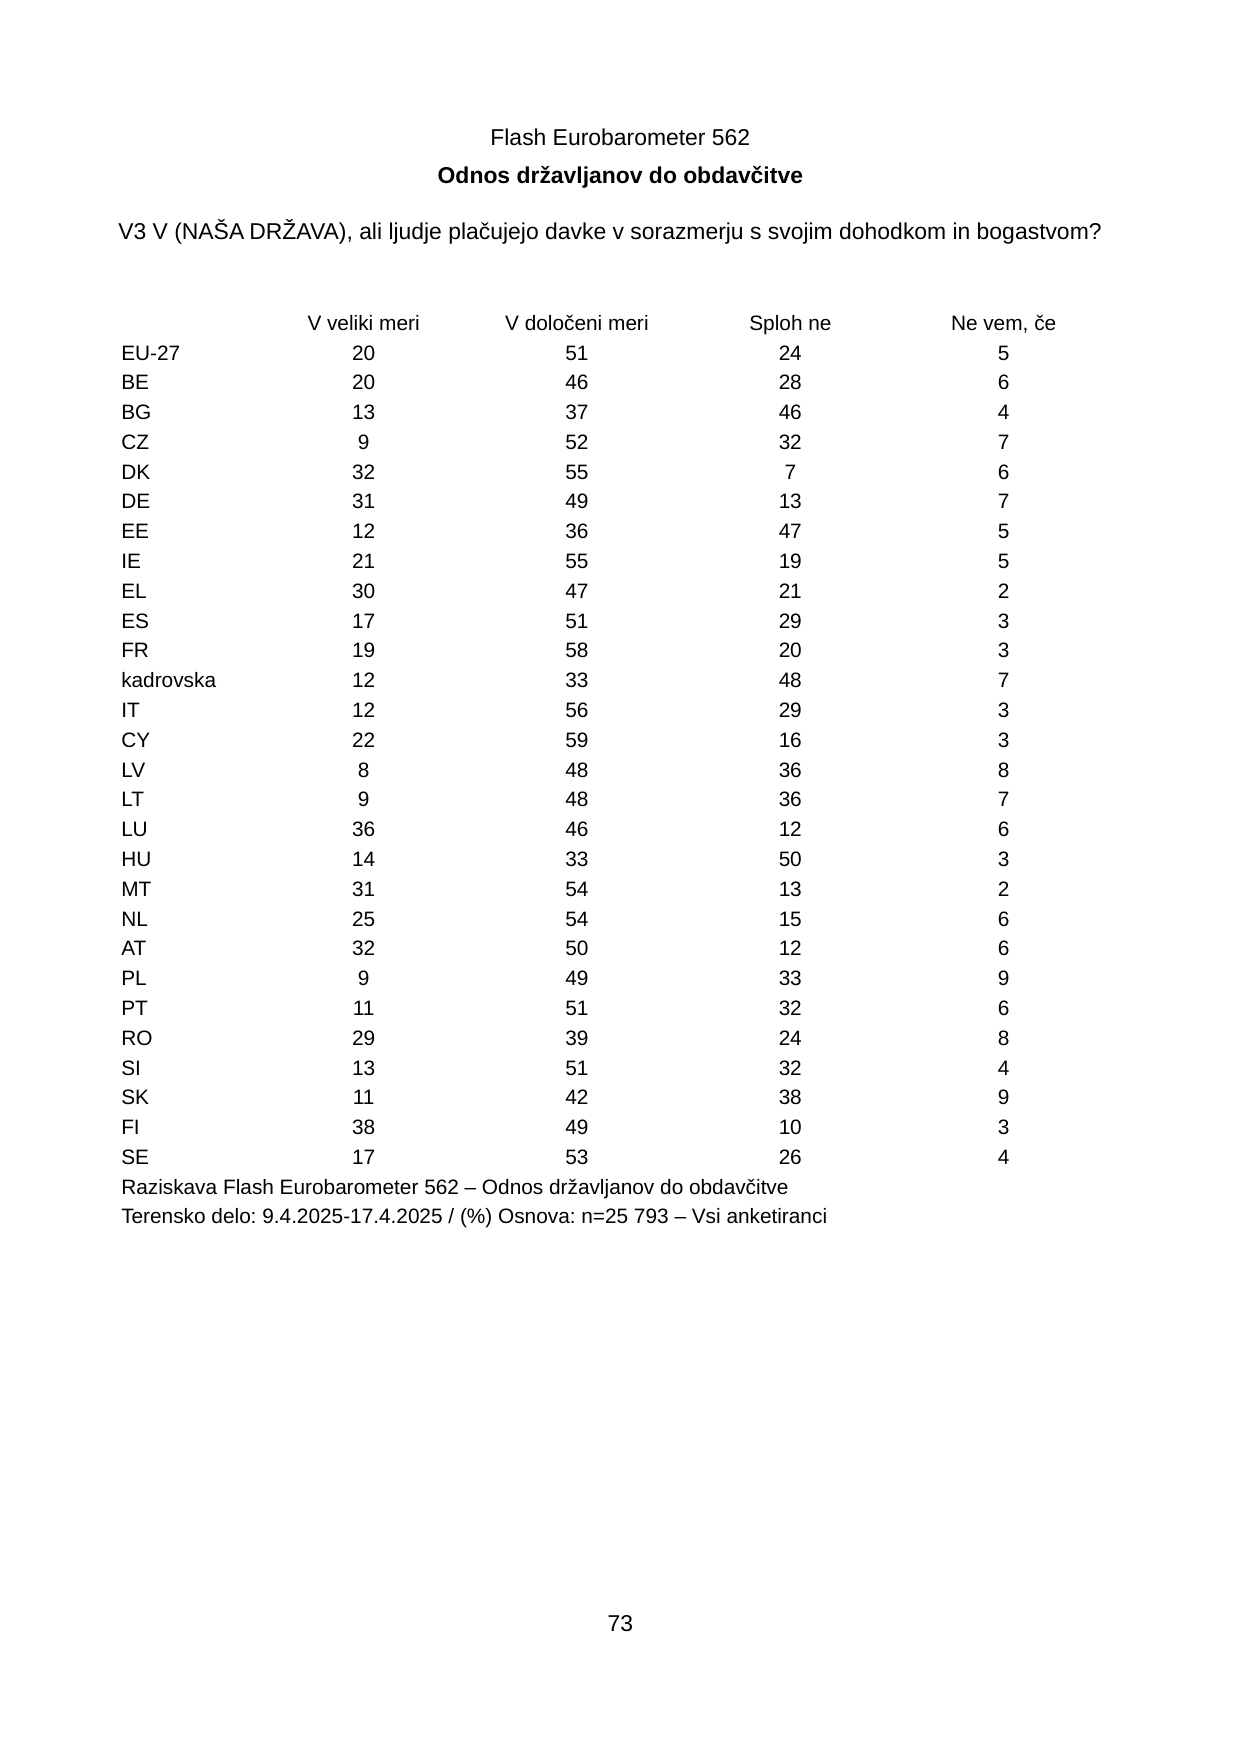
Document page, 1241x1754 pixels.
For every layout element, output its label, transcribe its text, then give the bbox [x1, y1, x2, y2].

table_cell 32 [257, 457, 470, 486]
table_cell 32 [684, 993, 897, 1023]
table_cell 7 [897, 784, 1110, 814]
table_cell 52 [470, 427, 683, 457]
table_header Ne vem, če [897, 308, 1110, 337]
table_cell 54 [470, 904, 683, 933]
table_cell 32 [684, 427, 897, 457]
table_cell 6 [897, 814, 1110, 844]
table_cell 7 [897, 427, 1110, 457]
table_cell Terensko delo: 9.4.2025-17.4.2025 / (%) Osnova: n=25 793 – Vsi anketiranci [118, 1201, 1110, 1231]
table_cell 6 [897, 367, 1110, 397]
table_cell IT [118, 695, 257, 725]
table_cell kadrovska [118, 665, 257, 695]
table_cell 46 [470, 814, 683, 844]
table_cell HU [118, 844, 257, 874]
table_cell 36 [257, 814, 470, 844]
table_cell SK [118, 1082, 257, 1112]
table_cell 48 [684, 665, 897, 695]
table_cell 15 [684, 904, 897, 933]
table_cell 11 [257, 1082, 470, 1112]
table_cell 20 [257, 367, 470, 397]
table_cell 50 [470, 933, 683, 963]
table_cell 56 [470, 695, 683, 725]
table_cell 17 [257, 1142, 470, 1172]
table_cell 47 [470, 576, 683, 606]
table_cell 12 [257, 665, 470, 695]
table_header [118, 308, 257, 337]
table_cell MT [118, 874, 257, 903]
table_cell 9 [897, 1082, 1110, 1112]
table_cell 3 [897, 725, 1110, 754]
table_cell DE [118, 486, 257, 516]
table_cell 5 [897, 516, 1110, 546]
table_cell 5 [897, 338, 1110, 367]
table_cell 11 [257, 993, 470, 1023]
table_cell 3 [897, 1112, 1110, 1142]
table_cell 47 [684, 516, 897, 546]
table_cell 4 [897, 397, 1110, 427]
table_cell DK [118, 457, 257, 486]
table_cell 2 [897, 874, 1110, 903]
table_cell 33 [684, 963, 897, 993]
table_cell NL [118, 904, 257, 933]
table_cell 51 [470, 993, 683, 1023]
table_cell 59 [470, 725, 683, 754]
table_cell 29 [684, 695, 897, 725]
table_cell LV [118, 755, 257, 784]
table_cell 31 [257, 486, 470, 516]
table_cell 51 [470, 1053, 683, 1082]
table_cell 25 [257, 904, 470, 933]
table_cell 3 [897, 844, 1110, 874]
table_cell 9 [897, 963, 1110, 993]
table_cell 46 [470, 367, 683, 397]
table_cell 12 [257, 695, 470, 725]
table_cell 13 [257, 1053, 470, 1082]
table_cell PL [118, 963, 257, 993]
table_cell AT [118, 933, 257, 963]
table_cell 7 [897, 486, 1110, 516]
table_cell 21 [257, 546, 470, 576]
table_cell 9 [257, 784, 470, 814]
table_cell SI [118, 1053, 257, 1082]
text V3 V (NAŠA DRŽAVA), ali ljudje plačujejo davke v sorazmerju s svojim dohodkom in bogastvom? [118, 218, 1122, 244]
table_cell 7 [897, 665, 1110, 695]
table_cell 8 [257, 755, 470, 784]
table_cell 36 [684, 784, 897, 814]
table_cell 6 [897, 904, 1110, 933]
table_cell 19 [684, 546, 897, 576]
table_cell 55 [470, 546, 683, 576]
table_cell 13 [257, 397, 470, 427]
table_cell LU [118, 814, 257, 844]
table_cell IE [118, 546, 257, 576]
table_cell 3 [897, 695, 1110, 725]
table_cell 32 [684, 1053, 897, 1082]
table_cell 51 [470, 606, 683, 635]
table_cell 26 [684, 1142, 897, 1172]
table_cell 54 [470, 874, 683, 903]
table_cell 9 [257, 427, 470, 457]
table_cell 10 [684, 1112, 897, 1142]
table_cell 51 [470, 338, 683, 367]
table_cell 36 [684, 755, 897, 784]
table_cell 13 [684, 486, 897, 516]
table_cell 2 [897, 576, 1110, 606]
table_cell 12 [257, 516, 470, 546]
table_cell 38 [684, 1082, 897, 1112]
table_cell 55 [470, 457, 683, 486]
table_cell 24 [684, 338, 897, 367]
table_cell 48 [470, 755, 683, 784]
table_cell 36 [470, 516, 683, 546]
table_cell 50 [684, 844, 897, 874]
table_cell 42 [470, 1082, 683, 1112]
table_cell 4 [897, 1142, 1110, 1172]
table_cell 58 [470, 635, 683, 665]
table_cell 17 [257, 606, 470, 635]
table_cell ES [118, 606, 257, 635]
table_cell 32 [257, 933, 470, 963]
table_cell 16 [684, 725, 897, 754]
table_cell CY [118, 725, 257, 754]
table_cell 28 [684, 367, 897, 397]
table_cell 9 [257, 963, 470, 993]
table_cell 13 [684, 874, 897, 903]
table_cell 6 [897, 457, 1110, 486]
table_cell 4 [897, 1053, 1110, 1082]
table_cell 12 [684, 933, 897, 963]
table_cell 6 [897, 933, 1110, 963]
table_cell EL [118, 576, 257, 606]
table_cell 7 [684, 457, 897, 486]
table_header Sploh ne [684, 308, 897, 337]
table_header V veliki meri [257, 308, 470, 337]
table_cell 14 [257, 844, 470, 874]
table_cell Raziskava Flash Eurobarometer 562 – Odnos državljanov do obdavčitve [118, 1172, 1110, 1201]
table_cell 8 [897, 755, 1110, 784]
table_cell FI [118, 1112, 257, 1142]
table_cell 48 [470, 784, 683, 814]
table_cell 49 [470, 963, 683, 993]
table_cell 33 [470, 844, 683, 874]
table_cell 38 [257, 1112, 470, 1142]
table_cell 12 [684, 814, 897, 844]
table_cell FR [118, 635, 257, 665]
table_cell 21 [684, 576, 897, 606]
table_cell 19 [257, 635, 470, 665]
table_cell CZ [118, 427, 257, 457]
table_cell RO [118, 1023, 257, 1052]
table_cell PT [118, 993, 257, 1023]
table_cell 6 [897, 993, 1110, 1023]
table_cell 46 [684, 397, 897, 427]
table_cell 29 [257, 1023, 470, 1052]
table_cell 39 [470, 1023, 683, 1052]
table_cell LT [118, 784, 257, 814]
table_cell SE [118, 1142, 257, 1172]
table_cell 31 [257, 874, 470, 903]
table_cell 33 [470, 665, 683, 695]
table_cell 30 [257, 576, 470, 606]
table_cell EU-27 [118, 338, 257, 367]
table_cell 20 [684, 635, 897, 665]
table_cell BE [118, 367, 257, 397]
table_cell 5 [897, 546, 1110, 576]
table_header V določeni meri [470, 308, 683, 337]
table_cell 22 [257, 725, 470, 754]
table_cell 20 [257, 338, 470, 367]
table_cell 8 [897, 1023, 1110, 1052]
table_cell 37 [470, 397, 683, 427]
table_cell 49 [470, 1112, 683, 1142]
table_cell EE [118, 516, 257, 546]
table_cell BG [118, 397, 257, 427]
table_cell 29 [684, 606, 897, 635]
table_cell 3 [897, 606, 1110, 635]
table_cell 3 [897, 635, 1110, 665]
table_cell 53 [470, 1142, 683, 1172]
table_cell 49 [470, 486, 683, 516]
table_cell 24 [684, 1023, 897, 1052]
